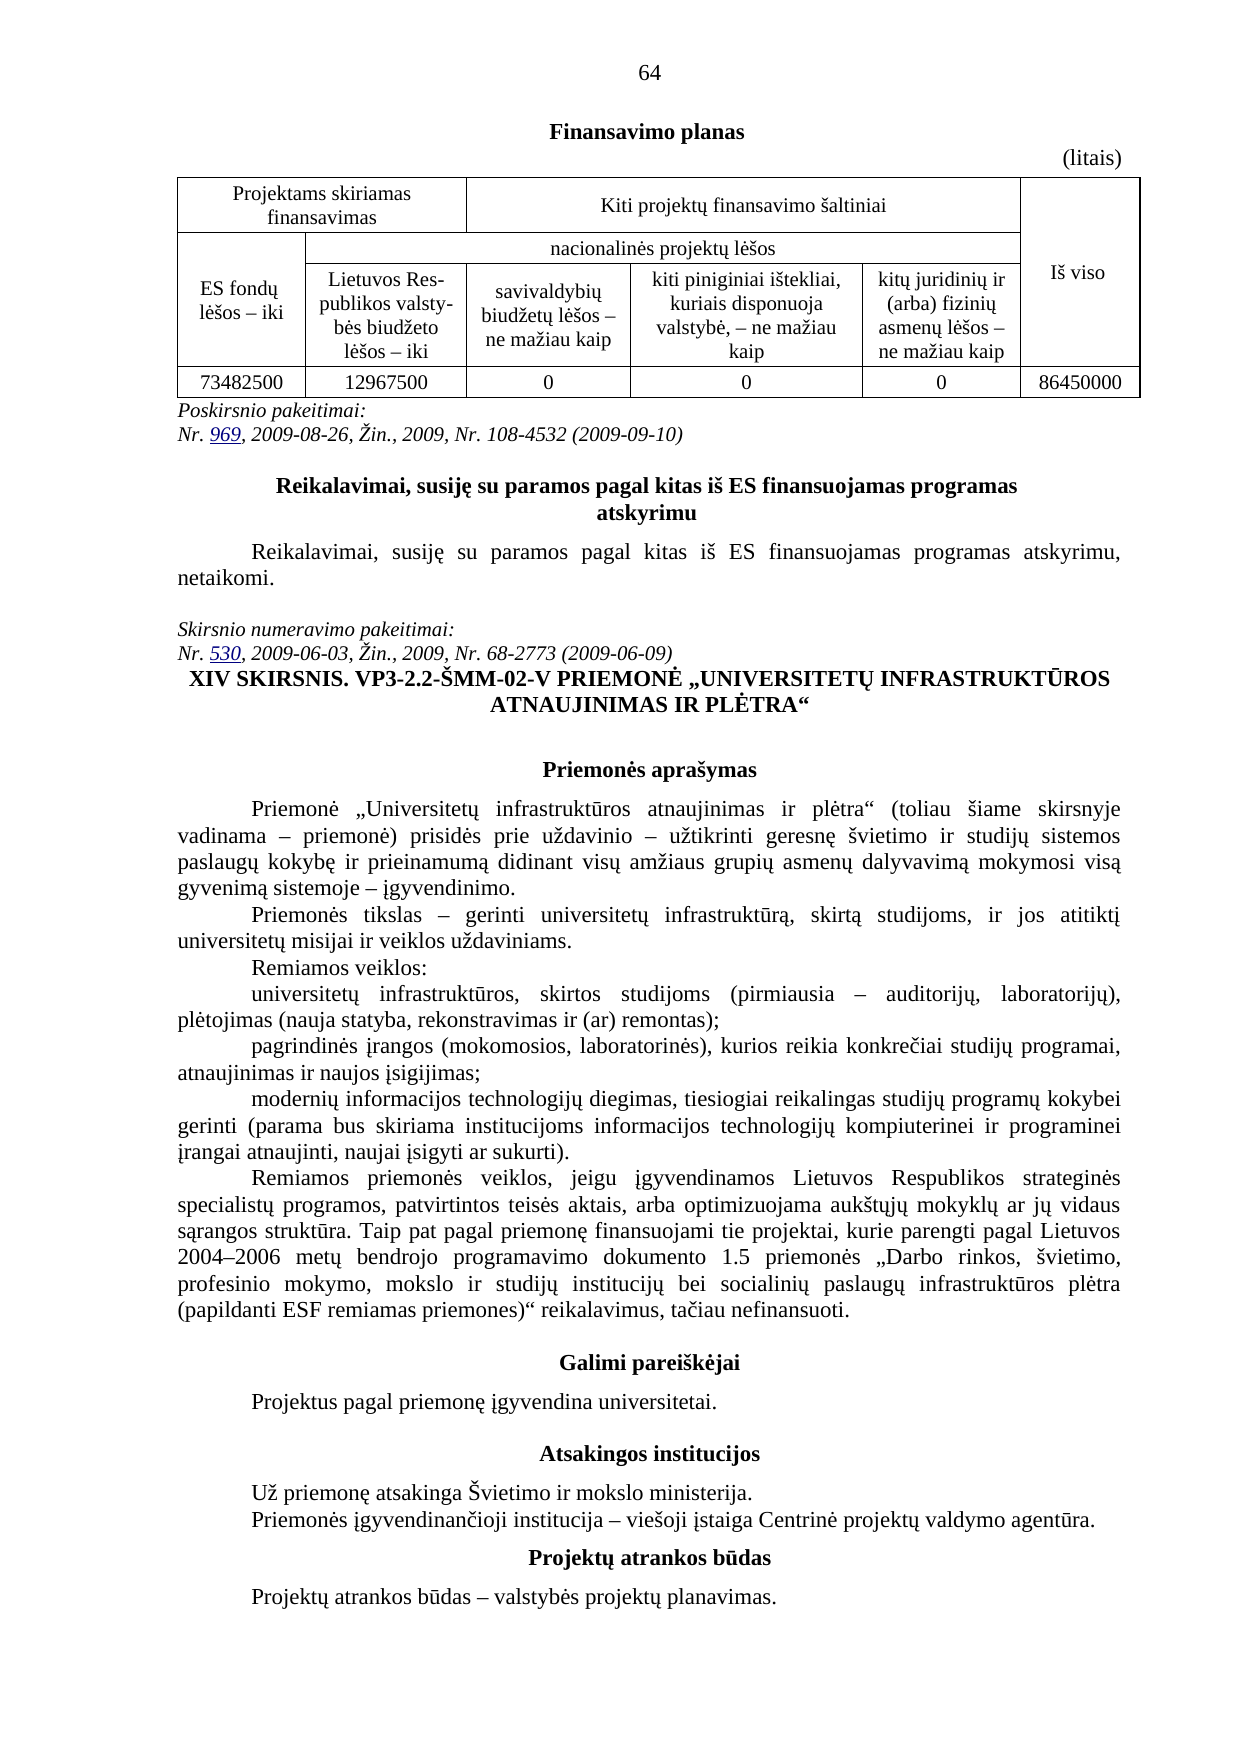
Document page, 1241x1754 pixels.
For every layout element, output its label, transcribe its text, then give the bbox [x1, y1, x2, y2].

text Projektų atrankos būdas – valstybės projektų planavimas. [177, 1583, 1122, 1610]
text Nr. 969, 2009-08-26, Žin., 2009, Nr. 108-4532 (2009-09-10) [177, 422, 1122, 446]
text Galimi pareiškėjai [177, 1349, 1122, 1375]
table_cell 73482500 [178, 367, 305, 397]
table_header Iš viso [1021, 178, 1139, 366]
text Priemonės įgyvendinančioji institucija – viešoji įstaiga Centrinė projektų valdymo agentūra. [177, 1506, 1122, 1532]
text (litais) [177, 144, 1122, 171]
table_cell savivaldybių biudžetų lėšos – ne mažiau kaip [467, 264, 630, 366]
table_cell 0 [467, 367, 630, 397]
table_header Projektams skiriamas finansavimas [178, 178, 466, 232]
text Skirsnio numeravimo pakeitimai: [177, 617, 1122, 641]
table_cell nacionalinės projektų lėšos [306, 233, 1020, 263]
text Remiamos veiklos: [177, 953, 1122, 980]
text pagrindinės įrangos (mokomosios, laboratorinės), kurios reikia konkrečiai studijų programai, atnaujinimas ir naujos įsigijimas; [177, 1033, 1122, 1085]
text Reikalavimai, susiję su paramos pagal kitas iš ES finansuojamas programas atskyrimu [177, 473, 1122, 525]
subtitle XIV SKIRSNIS. VP3-2.2-šMM-02-V PRIEMONĖ „UNIVERSITETŲ INFRASTRUKTŪRos atnaujinimas ir plėtra“ [177, 665, 1122, 718]
text Atsakingos institucijos [177, 1440, 1122, 1467]
text Už priemonę atsakinga Švietimo ir mokslo ministerija. [177, 1479, 1122, 1506]
text Nr. 530, 2009-06-03, Žin., 2009, Nr. 68-2773 (2009-06-09) [177, 641, 1122, 665]
text Poskirsnio pakeitimai: [177, 398, 1122, 422]
text Reikalavimai, susiję su paramos pagal kitas iš ES finansuojamas programas atskyrimu, netaikomi. [177, 538, 1122, 591]
text Finansavimo planas [177, 118, 1122, 144]
table_cell Lietuvos Res­publikos valsty­bės biudžeto lėšos – iki [306, 264, 466, 366]
table_cell kitų juridinių ir (arba) fizinių asmenų lėšos – ne mažiau kaip [863, 264, 1020, 366]
table_header Kiti projektų finansavimo šaltiniai [467, 178, 1020, 232]
text universitetų infrastruktūros, skirtos studijoms (pirmiausia – auditorijų, laboratorijų), plėtojimas (nauja statyba, rekonstravimas ir (ar) remontas); [177, 980, 1122, 1033]
table_cell 12967500 [306, 367, 466, 397]
table_cell ES fondų lėšos – iki [178, 233, 305, 366]
table_cell 0 [631, 367, 862, 397]
text Projektus pagal priemonę įgyvendina universitetai. [177, 1388, 1122, 1414]
text Remiamos priemonės veiklos, jeigu įgyvendinamos Lietuvos Respublikos strateginės specialistų programos, patvirtintos teisės aktais, arba optimizuojama aukštųjų mokyklų ar jų vidaus sąrangos struktūra. Taip pat pagal priemonę finansuojami tie projektai, kurie parengti pagal Lietuvos 2004–2006 metų bendrojo programavimo dokumento 1.5 priemonės „Darbo rinkos, švietimo, profesinio mokymo, mokslo ir studijų institucijų bei socialinių paslaugų infrastruktūros plėtra (papildanti ESF remiamas priemones)“ reikalavimus, tačiau nefinansuoti. [177, 1164, 1122, 1322]
text Priemonė „Universitetų infrastruktūros atnaujinimas ir plėtra“ (toliau šiame skirsnyje vadinama – priemonė) prisidės prie uždavinio – užtikrinti geresnę švietimo ir studijų sistemos paslaugų kokybę ir prieinamumą didinant visų amžiaus grupių asmenų dalyvavimą mokymosi visą gyvenimą sistemoje – įgyvendinimo. [177, 795, 1122, 901]
table_cell 0 [863, 367, 1020, 397]
table_cell kiti piniginiai ištekliai, kuriais disponuoja valstybė, – ne mažiau kaip [631, 264, 862, 366]
text modernių informacijos technologijų diegimas, tiesiogiai reikalingas studijų programų kokybei gerinti (parama bus skiriama institucijoms informacijos technologijų kompiuterinei ir programinei įrangai atnaujinti, naujai įsigyti ar sukurti). [177, 1085, 1122, 1164]
text Priemonės aprašymas [177, 757, 1122, 783]
table_cell 86450000 [1021, 367, 1139, 397]
text Projektų atrankos būdas [177, 1544, 1122, 1571]
text Priemonės tikslas – gerinti universitetų infrastruktūrą, skirtą studijoms, ir jos atitiktį universitetų misijai ir veiklos uždaviniams. [177, 901, 1122, 953]
